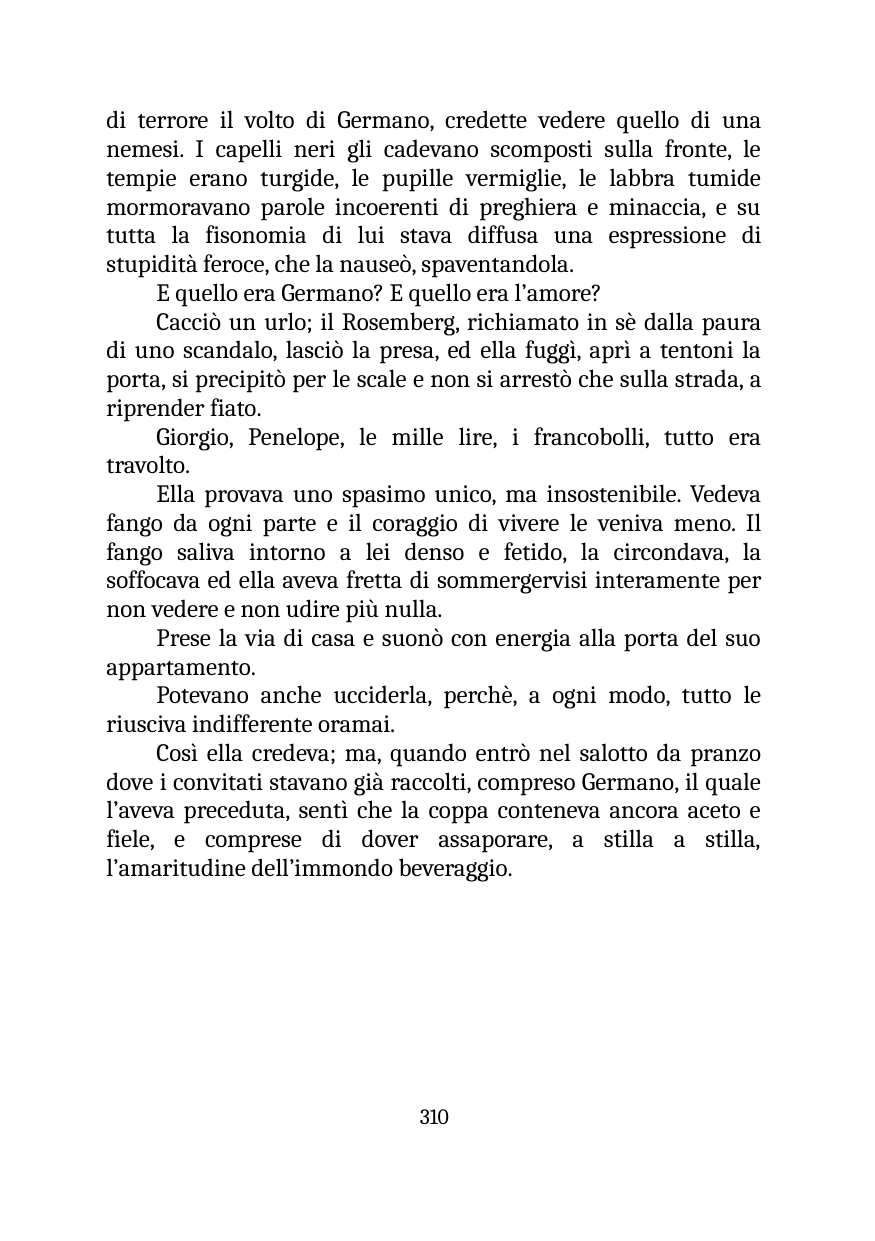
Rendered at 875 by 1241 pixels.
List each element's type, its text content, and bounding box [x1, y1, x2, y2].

text Così ella credeva; ma, quando entrò nel salotto da pranzo dove i convitati stavano già raccolti, compreso Germano, il quale l’aveva preceduta, sentì che la coppa conteneva ancora aceto e fiele, e comprese di dover assaporare, a stilla a stilla, l’amaritudine dell’immondo beveraggio. [106, 739, 762, 882]
text di terrore il volto di Germano, credette vedere quello di una nemesi. I capelli neri gli cadevano scomposti sulla fronte, le tempie erano turgide, le pupille vermiglie, le labbra tumide mormoravano parole incoerenti di preghiera e minaccia, e su tutta la fisonomia di lui stava diffusa una espressione di stupidità feroce, che la nauseò, spaventandola. [106, 106, 762, 279]
text Cacciò un urlo; il Rosemberg, richiamato in sè dalla paura di uno scandalo, lasciò la presa, ed ella fuggì, aprì a tentoni la porta, si precipitò per le scale e non si arrestò che sulla strada, a riprender fiato. [106, 307, 762, 422]
text Prese la via di casa e suonò con energia alla porta del suo appartamento. [106, 624, 762, 681]
text Ella provava uno spasimo unico, ma insostenibile. Vedeva fango da ogni parte e il coraggio di vivere le veniva meno. Il fango saliva intorno a lei denso e fetido, la circondava, la soffocava ed ella aveva fretta di sommergervisi interamente per non vedere e non udire più nulla. [106, 480, 762, 624]
text Giorgio, Penelope, le mille lire, i francobolli, tutto era travolto. [106, 422, 762, 480]
text E quello era Germano? E quello era l’amore? [106, 279, 762, 307]
text Potevano anche ucciderla, perchè, a ogni modo, tutto le riusciva indifferente oramai. [106, 681, 762, 739]
